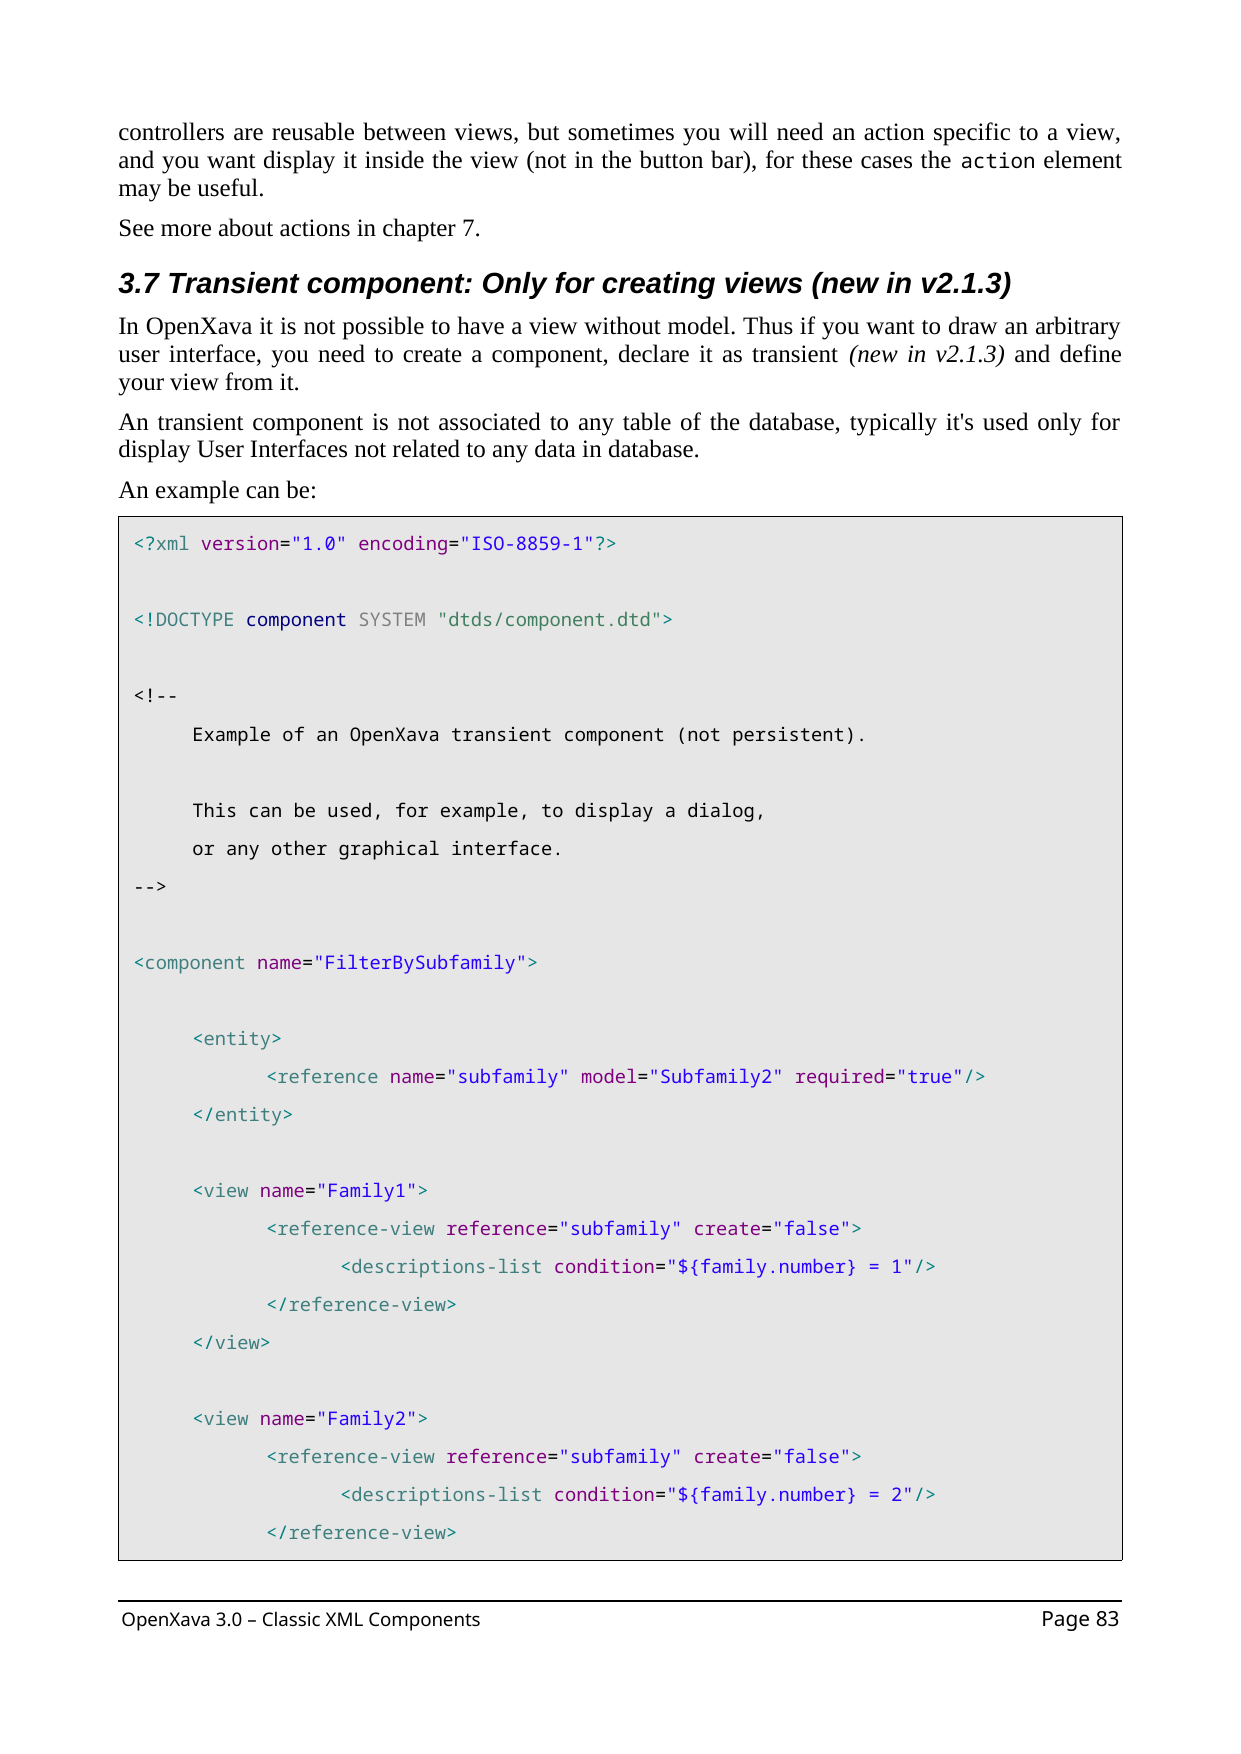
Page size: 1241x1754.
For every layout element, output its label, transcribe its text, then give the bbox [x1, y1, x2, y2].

text <!-- [119, 668, 1122, 706]
text <?xml version="1.0" encoding="ISO-8859-1"?> [119, 517, 1122, 554]
text or any other graphical interface. [119, 820, 1122, 858]
text </entity> [119, 1086, 1122, 1124]
text In OpenXava it is not possible to have a view without model. Thus if you want to draw an arbitrary user interface, you need to create a component, declare it as transient (new in v2.1.3) and define your view from it. [118, 312, 1122, 395]
text <component name="FilterBySubfamily"> [119, 934, 1122, 972]
text <descriptions-list condition="${family.number} = 2"/> [119, 1466, 1122, 1504]
subtitle Transient component: Only for creating views (new in v2.1.3) [118, 267, 1122, 300]
text </view> [119, 1314, 1122, 1352]
text <reference-view reference="subfamily" create="false"> [119, 1200, 1122, 1238]
text <reference-view reference="subfamily" create="false"> [119, 1428, 1122, 1466]
text </reference-view> [119, 1276, 1122, 1314]
text --> [119, 858, 1122, 896]
text <descriptions-list condition="${family.number} = 1"/> [119, 1238, 1122, 1276]
text <view name="Family2"> [119, 1390, 1122, 1428]
text </reference-view> [119, 1504, 1122, 1560]
text This can be used, for example, to display a dialog, [119, 782, 1122, 820]
text An example can be: [118, 476, 1122, 503]
text See more about actions in chapter 7. [118, 214, 1122, 242]
text <reference name="subfamily" model="Subfamily2" required="true"/> [119, 1048, 1122, 1086]
text <view name="Family1"> [119, 1162, 1122, 1200]
text controllers are reusable between views, but sometimes you will need an action specific to a view, and you want display it inside the view (not in the button bar), for these cases the action element may be useful. [118, 118, 1122, 202]
text <entity> [119, 1010, 1122, 1048]
text An transient component is not associated to any table of the database, typically it's used only for display User Interfaces not related to any data in database. [118, 408, 1122, 463]
text <!DOCTYPE component SYSTEM "dtds/component.dtd"> [119, 592, 1122, 630]
text Example of an OpenXava transient component (not persistent). [119, 706, 1122, 744]
